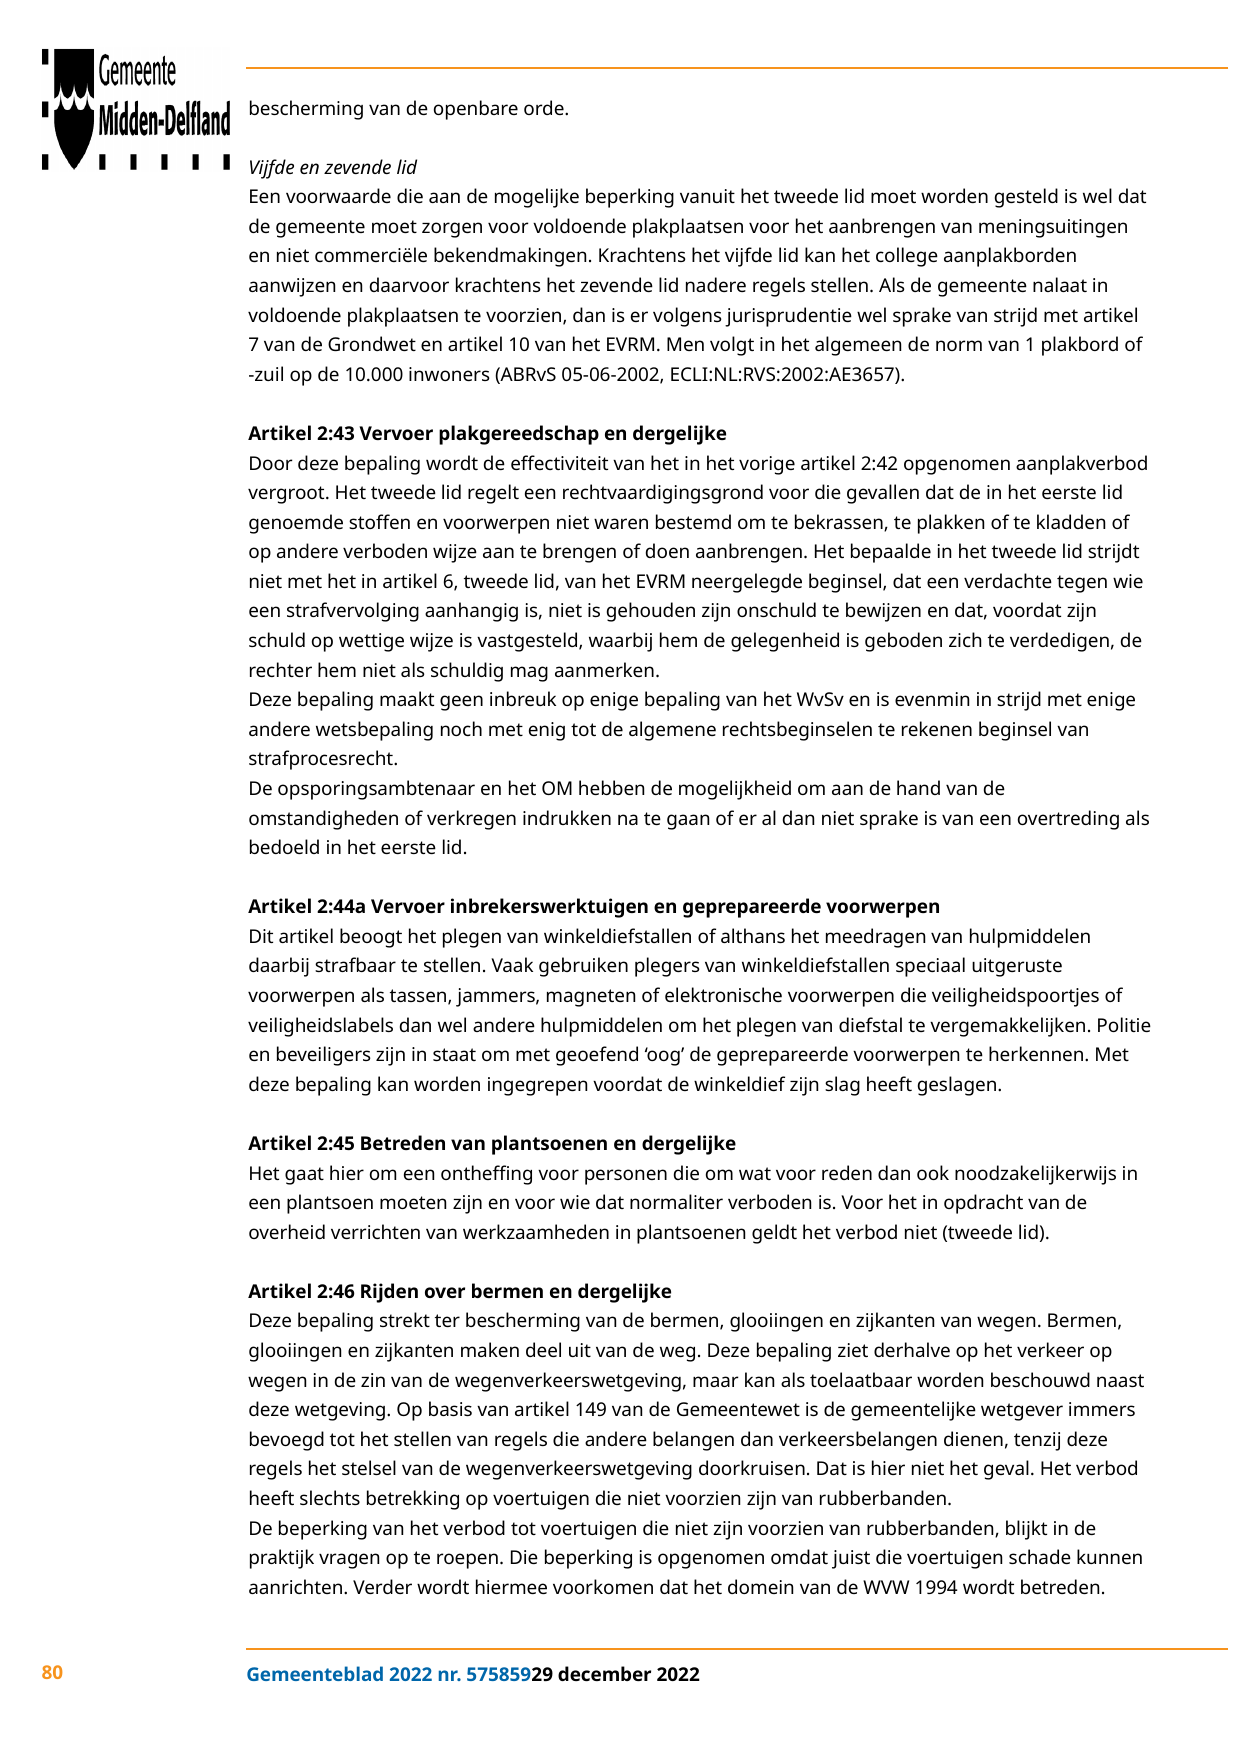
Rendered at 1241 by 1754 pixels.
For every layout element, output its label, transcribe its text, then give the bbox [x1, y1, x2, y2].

text De opsporingsambtenaar en het OM hebben de mogelijkheid om aan de hand van de omstandigheden of verkregen indrukken na te gaan of er al dan niet sprake is van een overtreding als bedoeld in het eerste lid. [248, 775, 1152, 860]
text Artikel 2:45 Betreden van plantsoenen en dergelijke [248, 1130, 1152, 1156]
text Vijfde en zevende lid [248, 154, 1152, 180]
text Deze bepaling maakt geen inbreuk op enige bepaling van het WvSv en is evenmin in strijd met enige andere wetsbepaling noch met enig tot de algemene rechtsbeginselen te rekenen beginsel van strafprocesrecht. [248, 686, 1152, 771]
text Deze bepaling strekt ter bescherming van de bermen, glooiingen en zijkanten van wegen. Bermen, glooiingen en zijkanten maken deel uit van de weg. Deze bepaling ziet derhalve op het verkeer op wegen in de zin van de wegenverkeerswetgeving, maar kan als toelaatbaar worden beschouwd naast deze wetgeving. Op basis van artikel 149 van de Gemeentewet is de gemeentelijke wetgever immers bevoegd tot het stellen van regels die andere belangen dan verkeersbelangen dienen, tenzij deze regels het stelsel van de wegenverkeerswetgeving doorkruisen. Dat is hier niet het geval. Het verbod heeft slechts betrekking op voertuigen die niet voorzien zijn van rubberbanden. [248, 1308, 1152, 1511]
text Het gaat hier om een ontheffing voor personen die om wat voor reden dan ook noodzakelijkerwijs in een plantsoen moeten zijn en voor wie dat normaliter verboden is. Voor het in opdracht van de overheid verrichten van werkzaamheden in plantsoenen geldt het verbod niet (tweede lid). [248, 1160, 1152, 1245]
text Artikel 2:46 Rijden over bermen en dergelijke [248, 1278, 1152, 1304]
text bescherming van de openbare orde. [248, 95, 1152, 121]
text Een voorwaarde die aan de mogelijke beperking vanuit het tweede lid moet worden gesteld is wel dat de gemeente moet zorgen voor voldoende plakplaatsen voor het aanbrengen van meningsuitingen en niet commerciële bekendmakingen. Krachtens het vijfde lid kan het college aanplakborden aanwijzen en daarvoor krachtens het zevende lid nadere regels stellen. Als de gemeente nalaat in voldoende plakplaatsen te voorzien, dan is er volgens jurisprudentie wel sprake van strijd met artikel 7 van de Grondwet en artikel 10 van het EVRM. Men volgt in het algemeen de norm van 1 plakbord of -zuil op de 10.000 inwoners (ABRvS 05-06-2002, ECLI:NL:RVS:2002:AE3657). [248, 183, 1152, 387]
text Artikel 2:44a Vervoer inbrekerswerktuigen en geprepareerde voorwerpen [248, 893, 1152, 919]
text De beperking van het verbod tot voertuigen die niet zijn voorzien van rubberbanden, blijkt in de praktijk vragen op te roepen. Die beperking is opgenomen omdat juist die voertuigen schade kunnen aanrichten. Verder wordt hiermee voorkomen dat het domein van de WVW 1994 wordt betreden. [248, 1515, 1152, 1600]
picture [41, 47, 231, 172]
text Artikel 2:43 Vervoer plakgereedschap en dergelijke [248, 420, 1152, 446]
text Dit artikel beoogt het plegen van winkeldiefstallen of althans het meedragen van hulpmiddelen daarbij strafbaar te stellen. Vaak gebruiken plegers van winkeldiefstallen speciaal uitgeruste voorwerpen als tassen, jammers, magneten of elektronische voorwerpen die veiligheidspoortjes of veiligheidslabels dan wel andere hulpmiddelen om het plegen van diefstal te vergemakkelijken. Politie en beveiligers zijn in staat om met geoefend ‘oog’ de geprepareerde voorwerpen te herkennen. Met deze bepaling kan worden ingegrepen voordat de winkeldief zijn slag heeft geslagen. [248, 923, 1152, 1097]
text Door deze bepaling wordt de effectiviteit van het in het vorige artikel 2:42 opgenomen aanplakverbod vergroot. Het tweede lid regelt een rechtvaardigingsgrond voor die gevallen dat de in het eerste lid genoemde stoffen en voorwerpen niet waren bestemd om te bekrassen, te plakken of te kladden of op andere verboden wijze aan te brengen of doen aanbrengen. Het bepaalde in het tweede lid strijdt niet met het in artikel 6, tweede lid, van het EVRM neergelegde beginsel, dat een verdachte tegen wie een strafvervolging aanhangig is, niet is gehouden zijn onschuld te bewijzen en dat, voordat zijn schuld op wettige wijze is vastgesteld, waarbij hem de gelegenheid is geboden zich te verdedigen, de rechter hem niet als schuldig mag aanmerken. [248, 450, 1152, 683]
